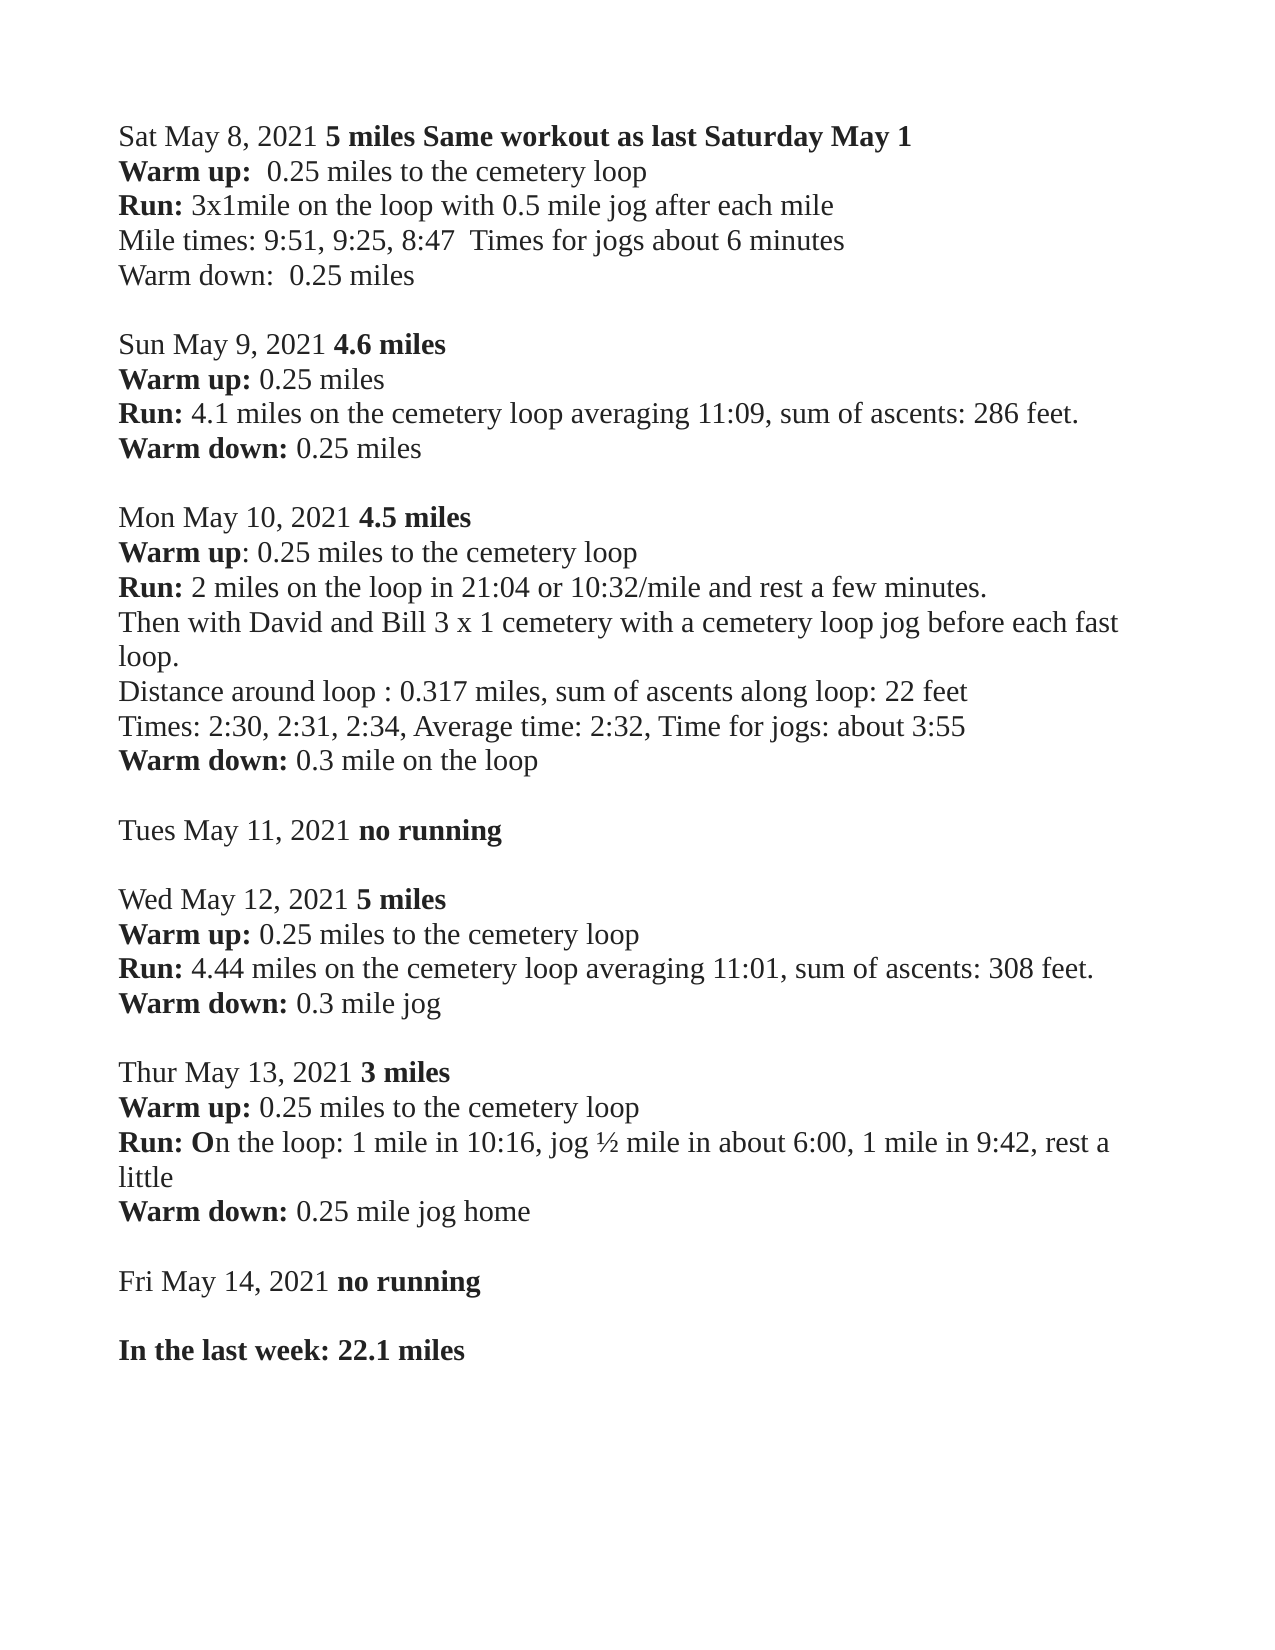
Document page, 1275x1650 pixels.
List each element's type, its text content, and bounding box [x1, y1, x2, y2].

text Run: 4.1 miles on the cemetery loop averaging 11:09, sum of ascents: 286 feet. [118, 396, 1161, 430]
text In the last week: 22.1 miles [118, 1332, 1161, 1367]
text Distance around loop : 0.317 miles, sum of ascents along loop: 22 feet [118, 673, 1161, 708]
text Run: 4.44 miles on the cemetery loop averaging 11:01, sum of ascents: 308 feet. [118, 951, 1161, 985]
text Wed May 12, 2021 5 miles [118, 881, 1161, 916]
text Times: 2:30, 2:31, 2:34, Average time: 2:32, Time for jogs: about 3:55 [118, 708, 1161, 742]
text Warm up: 0.25 miles to the cemetery loop [118, 1089, 1161, 1124]
text Sun May 9, 2021 4.6 miles [118, 326, 1161, 361]
text Warm up: 0.25 miles to the cemetery loop [118, 916, 1161, 951]
text Warm up: 0.25 miles [118, 361, 1161, 396]
text Warm down: 0.25 miles [118, 257, 1161, 292]
text Fri May 14, 2021 no running [118, 1263, 1161, 1297]
text Mon May 10, 2021 4.5 miles [118, 500, 1161, 534]
text Sat May 8, 2021 5 miles Same workout as last Saturday May 1 [118, 118, 1161, 153]
text Warm down: 0.25 mile jog home [118, 1193, 1161, 1228]
text Warm up: 0.25 miles to the cemetery loop [118, 153, 1161, 187]
text Run: 2 miles on the loop in 21:04 or 10:32/mile and rest a few minutes. [118, 569, 1161, 604]
text Warm down: 0.25 miles [118, 430, 1161, 465]
text Mile times: 9:51, 9:25, 8:47 Times for jogs about 6 minutes [118, 222, 1161, 257]
text Run: 3x1mile on the loop with 0.5 mile jog after each mile [118, 187, 1161, 222]
text Run: On the loop: 1 mile in 10:16, jog ½ mile in about 6:00, 1 mile in 9:42, rest a little [118, 1124, 1161, 1193]
text Warm down: 0.3 mile on the loop [118, 742, 1161, 777]
text Warm down: 0.3 mile jog [118, 985, 1161, 1020]
text Warm up: 0.25 miles to the cemetery loop [118, 534, 1161, 569]
text Then with David and Bill 3 x 1 cemetery with a cemetery loop jog before each fast loop. [118, 604, 1161, 673]
text Thur May 13, 2021 3 miles [118, 1055, 1161, 1089]
text Tues May 11, 2021 no running [118, 812, 1161, 847]
